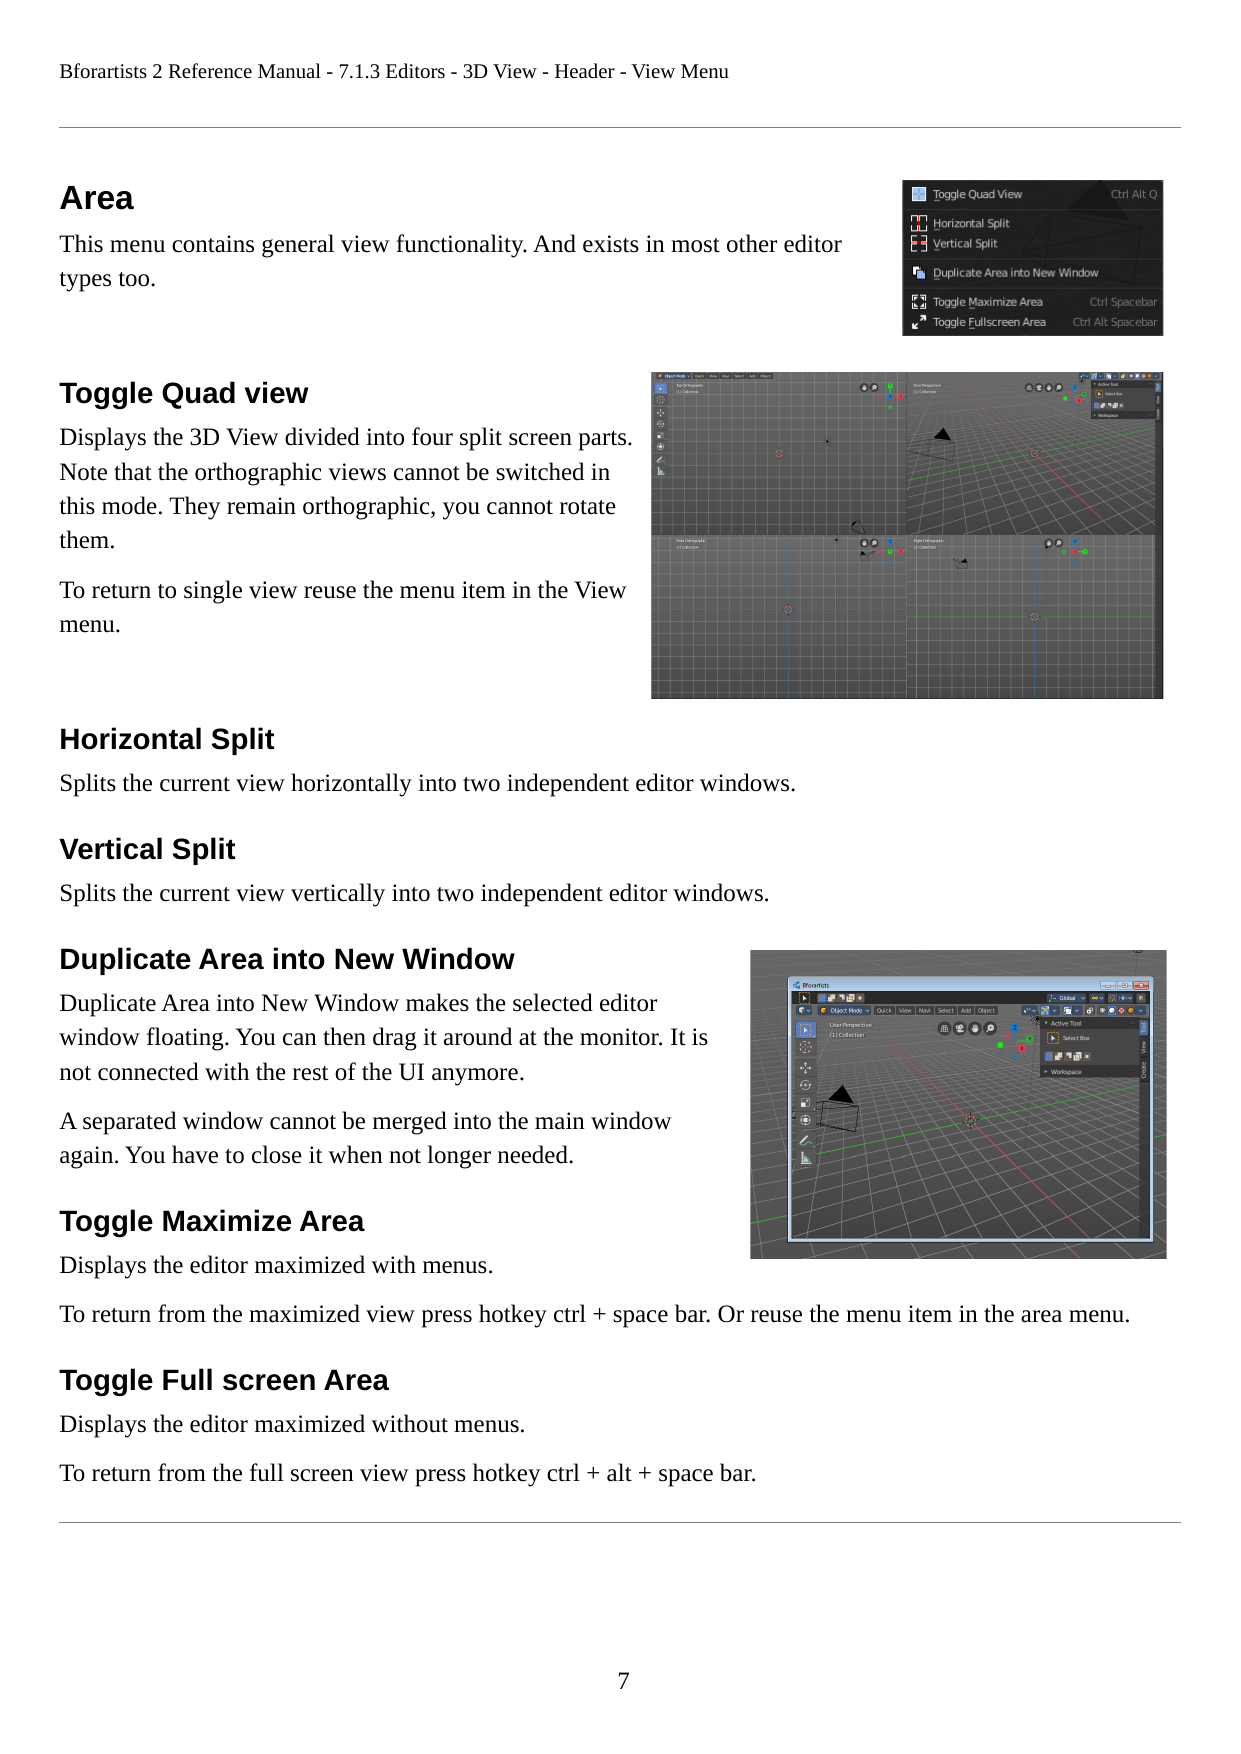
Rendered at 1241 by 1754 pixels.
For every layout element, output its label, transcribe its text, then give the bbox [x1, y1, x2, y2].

subtitle Toggle Full screen Area [59, 1363, 1181, 1397]
text A separated window cannot be merged into the main window again. You have to close it when not longer needed. [59, 1106, 750, 1169]
picture [902, 180, 1164, 336]
subtitle Toggle Quad view [59, 376, 651, 410]
subtitle Toggle Maximize Area [59, 1204, 750, 1238]
subtitle Horizontal Split [59, 722, 1181, 756]
text To return from the maximized view press hotkey ctrl + space bar. Or reuse the menu item in the area menu. [59, 1299, 1181, 1328]
text Displays the 3D View divided into four split screen parts. Note that the orthographic views cannot be switched in this mode. They remain orthographic, you cannot rotate them. [59, 422, 651, 554]
text Displays the editor maximized with menus. [59, 1250, 1181, 1279]
subtitle Vertical Split [59, 832, 1181, 866]
subtitle Duplicate Area into New Window [59, 942, 1181, 975]
text Duplicate Area into New Window makes the selected editor window floating. You can then drag it around at the monitor. It is not connected with the rest of the UI anymore. [59, 988, 750, 1086]
text Splits the current view vertically into two independent editor windows. [59, 878, 1181, 907]
subtitle Area [59, 178, 1181, 216]
text Splits the current view horizontally into two independent editor windows. [59, 768, 1181, 797]
picture [750, 950, 1167, 1259]
text To return to single view reuse the menu item in the View menu. [59, 575, 651, 638]
text This menu contains general view functionality. And exists in most other editor types too. [59, 229, 902, 292]
text To return from the full screen view press hotkey ctrl + alt + space bar. [59, 1458, 1181, 1487]
subtitle [1164, 376, 1181, 410]
text Displays the editor maximized without menus. [59, 1409, 1181, 1438]
subtitle [1167, 1204, 1181, 1238]
picture [651, 372, 1164, 699]
